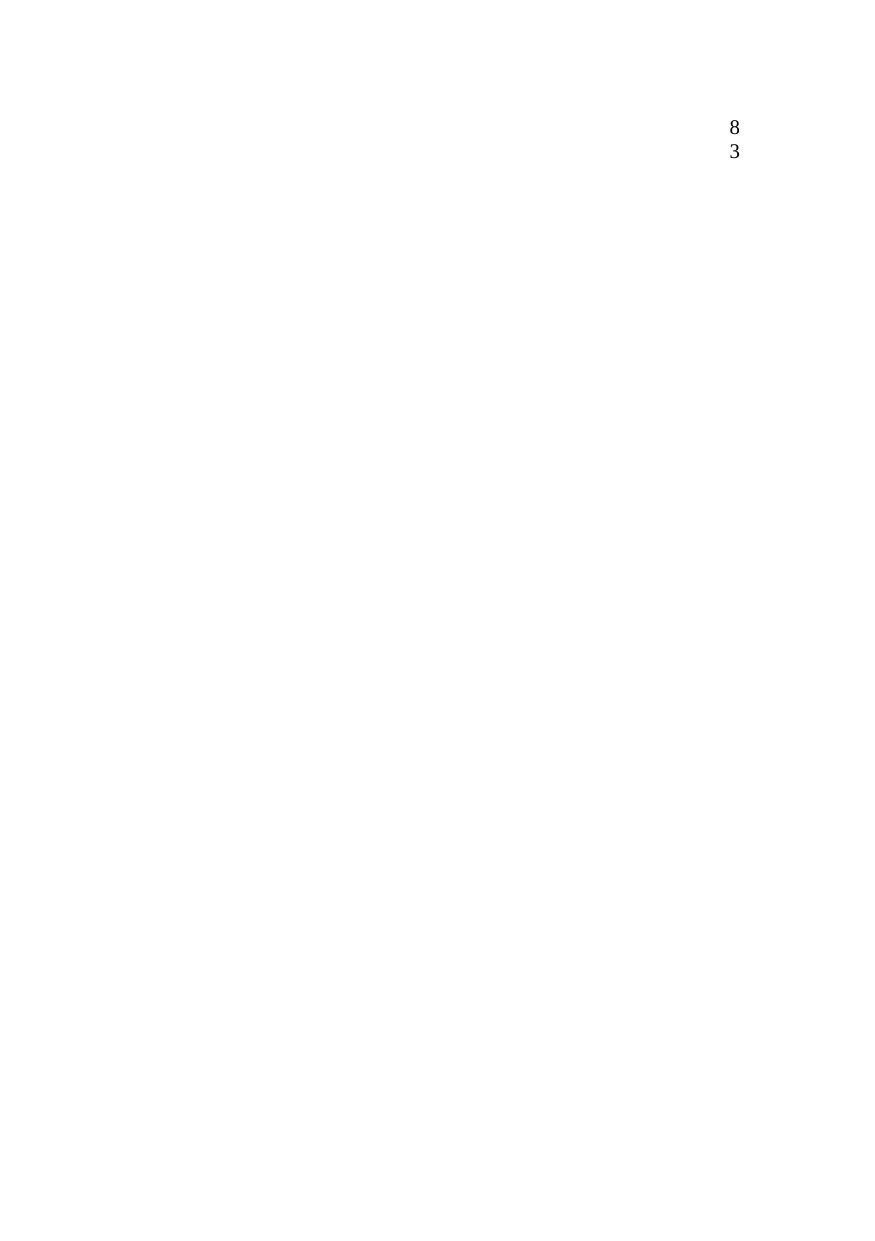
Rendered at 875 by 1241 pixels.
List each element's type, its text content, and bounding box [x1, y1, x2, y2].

text 83 [729, 115, 746, 163]
